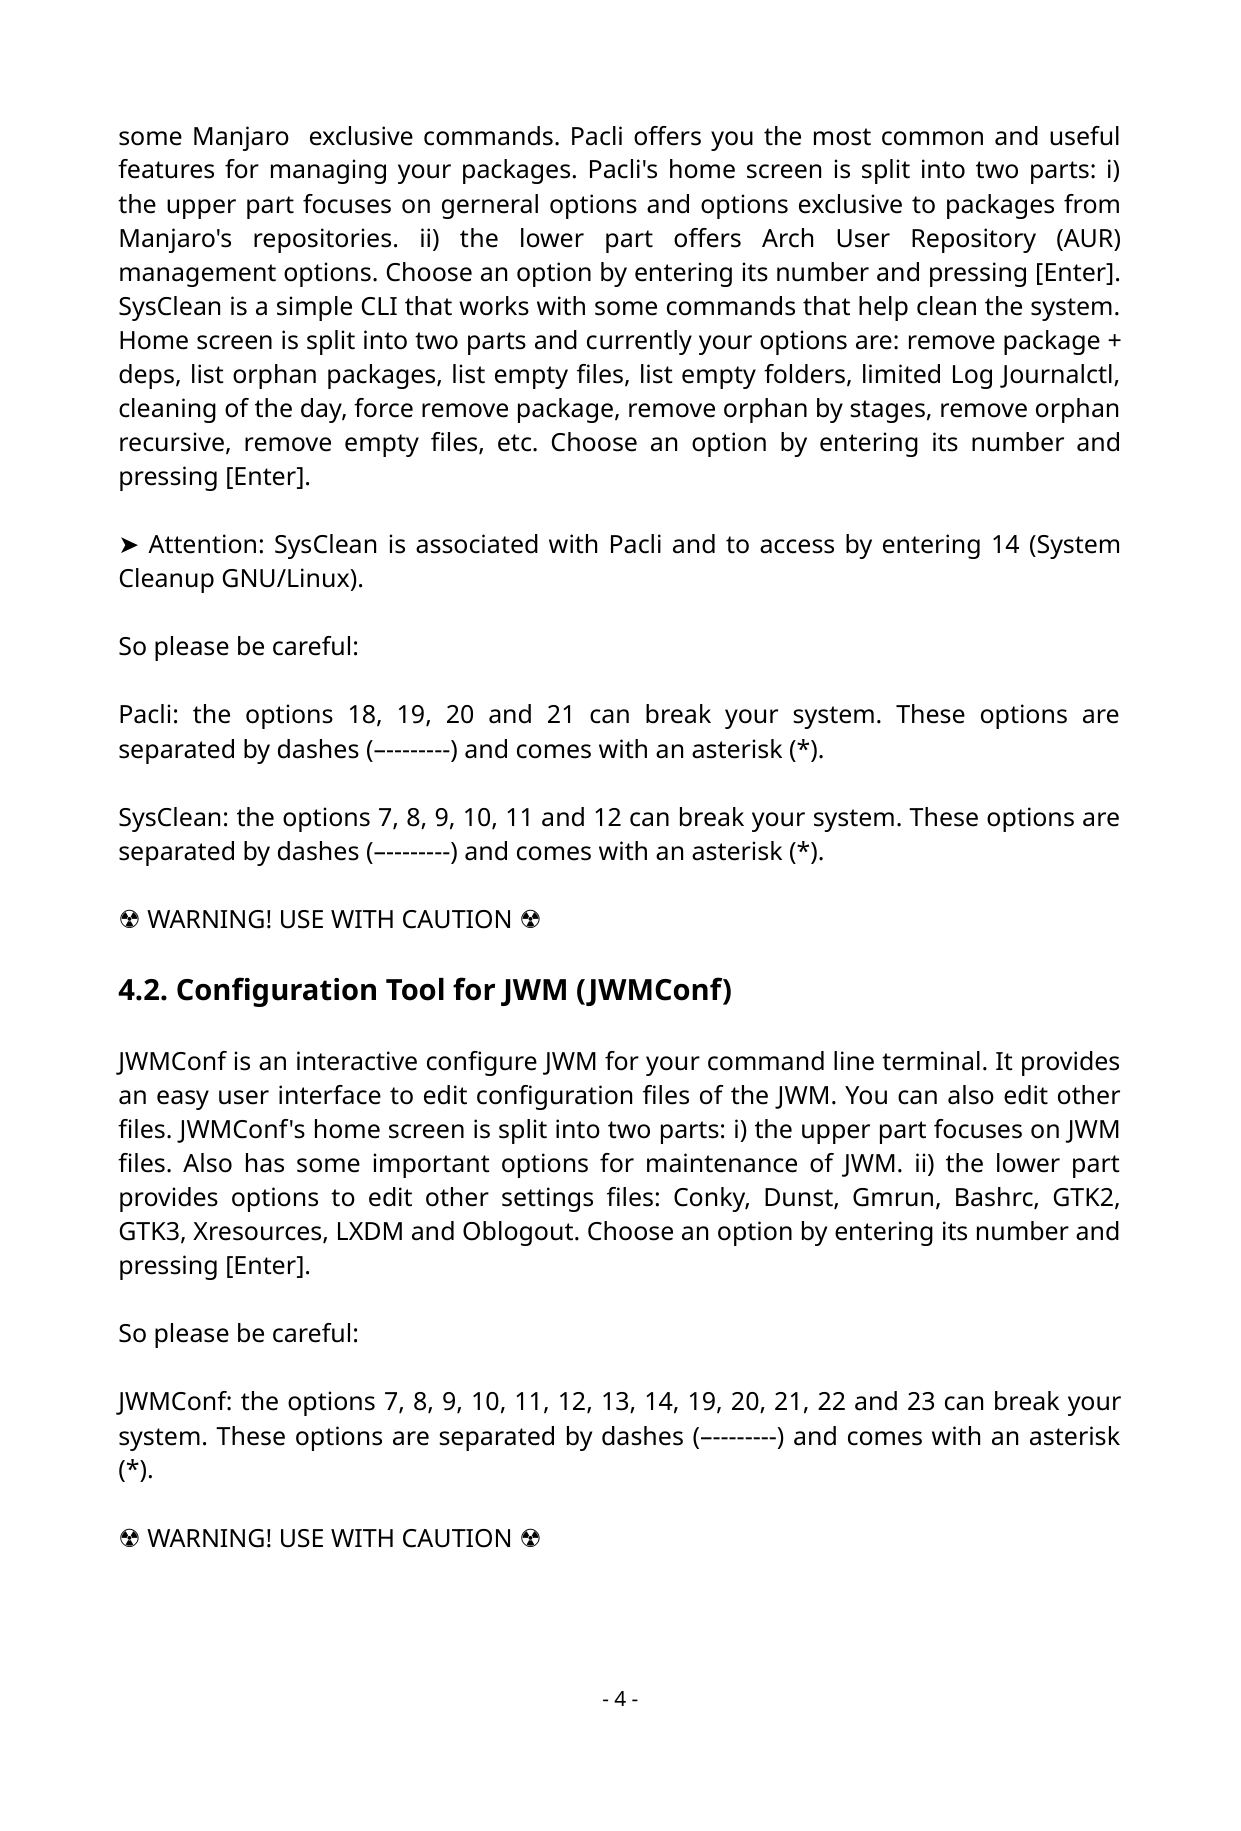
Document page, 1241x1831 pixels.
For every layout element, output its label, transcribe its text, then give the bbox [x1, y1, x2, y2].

text So please be careful: [118, 629, 1122, 663]
text So please be careful: [118, 1316, 1122, 1350]
text JWMConf is an interactive configure JWM for your command line terminal. It provides an easy user interface to edit configuration files of the JWM. You can also edit other files. JWMConf's home screen is split into two parts: i) the upper part focuses on JWM files. Also has some important options for maintenance of JWM. ii) the lower part provides options to edit other settings files: Conky, Dunst, Gmrun, Bashrc, GTK2, GTK3, Xresources, LXDM and Oblogout. Choose an option by entering its number and pressing [Enter]. [118, 1043, 1122, 1282]
text ➤ Attention: SysClean is associated with Pacli and to access by entering 14 (System Cleanup GNU/Linux). [118, 527, 1122, 595]
text ☢ WARNING! USE WITH CAUTION ☢ [118, 902, 1122, 936]
text ☢ WARNING! USE WITH CAUTION ☢ [118, 1520, 1122, 1554]
text JWMConf: the options 7, 8, 9, 10, 11, 12, 13, 14, 19, 20, 21, 22 and 23 can break your system. These options are separated by dashes (–--------) and comes with an asterisk (*). [118, 1384, 1122, 1486]
text SysClean: the options 7, 8, 9, 10, 11 and 12 can break your system. These options are separated by dashes (–--------) and comes with an asterisk (*). [118, 799, 1122, 867]
subtitle 4.2. Configuration Tool for JWM (JWMConf) [118, 970, 1122, 1009]
text Pacli: the options 18, 19, 20 and 21 can break your system. These options are separated by dashes (–--------) and comes with an asterisk (*). [118, 697, 1122, 765]
text some Manjaro exclusive commands. Pacli offers you the most common and useful features for managing your packages. Pacli's home screen is split into two parts: i) the upper part focuses on gerneral options and options exclusive to packages from Manjaro's repositories. ii) the lower part offers Arch User Repository (AUR) management options. Choose an option by entering its number and pressing [Enter]. SysClean is a simple CLI that works with some commands that help clean the system. Home screen is split into two parts and currently your options are: remove package + deps, list orphan packages, list empty files, list empty folders, limited Log Journalctl, cleaning of the day, force remove package, remove orphan by stages, remove orphan recursive, remove empty files, etc. Choose an option by entering its number and pressing [Enter]. [118, 118, 1122, 493]
